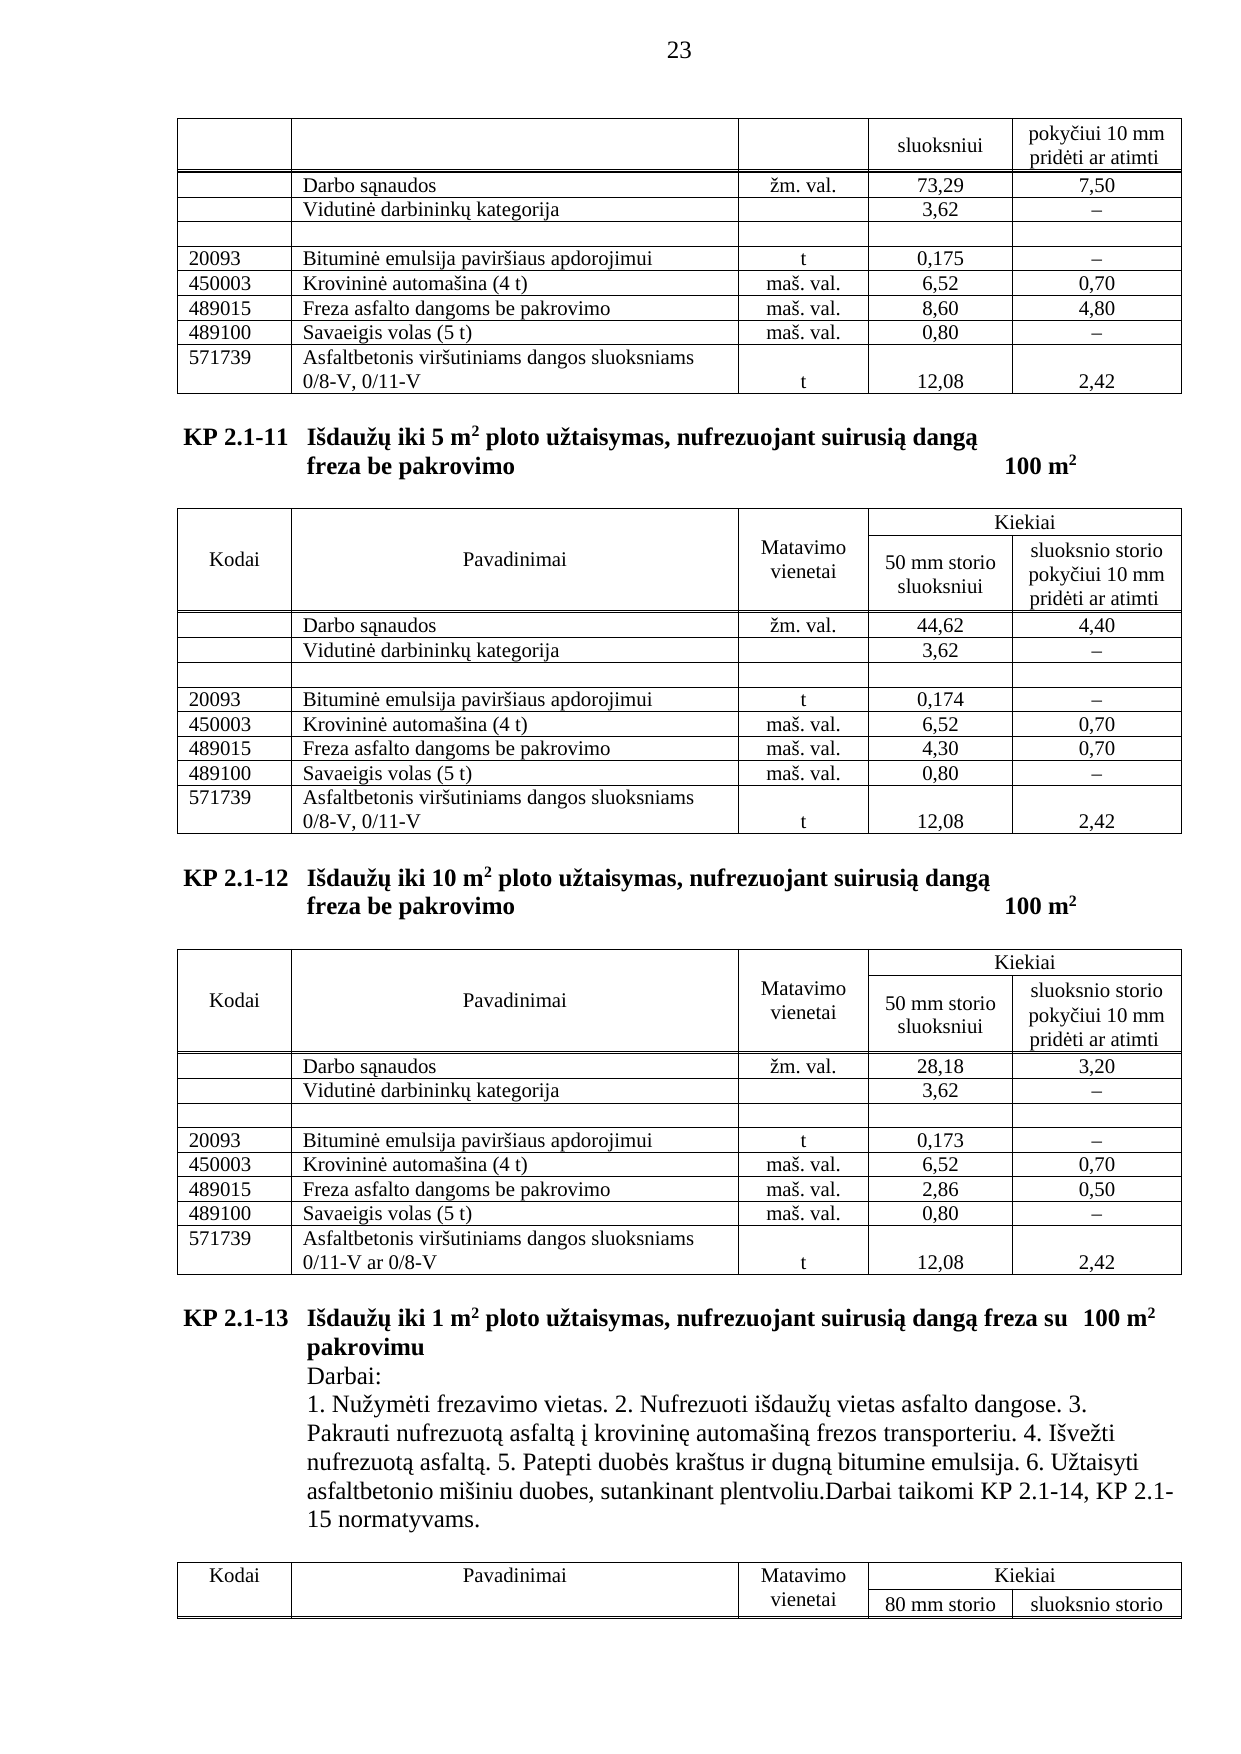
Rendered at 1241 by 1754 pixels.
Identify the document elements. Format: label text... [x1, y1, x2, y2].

table_header Išdaužų iki 1 m2 ploto užtaisymas, nufrezuojant suirusią dangą freza su pakrovimu [301, 1303, 1077, 1361]
table_cell maš. val. [739, 296, 868, 319]
table_header Kodai [178, 509, 291, 610]
table_cell 0,80 [869, 761, 1012, 785]
table_cell Asfaltbetonis viršutiniams dangos sluoksniams 0/8-V, 0/11-V [292, 345, 738, 393]
table_cell 44,62 [869, 613, 1012, 637]
table_cell maš. val. [739, 1177, 868, 1201]
table_cell 571739 [178, 786, 291, 833]
table_cell [1013, 222, 1181, 246]
table_header KP 2.1-11 [177, 422, 301, 479]
table_cell Bituminė emulsija paviršiaus apdorojimui [292, 688, 738, 711]
table_header Išdaužų iki 5 m2 ploto užtaisymas, nufrezuojant suirusią dangą freza be pakrovimo [301, 422, 998, 479]
table_cell 2,86 [869, 1177, 1012, 1201]
table_cell [292, 1104, 738, 1127]
table_cell [292, 222, 738, 246]
table_cell 50 mm storio sluoksniui [869, 976, 1012, 1051]
table_cell 0,174 [869, 688, 1012, 711]
table_header KP 2.1-12 [177, 863, 301, 920]
table_cell 489015 [178, 737, 291, 760]
table_cell Bituminė emulsija paviršiaus apdorojimui [292, 1128, 738, 1152]
table_cell maš. val. [739, 271, 868, 295]
table_cell Bituminė emulsija paviršiaus apdorojimui [292, 247, 738, 270]
table_cell Savaeigis volas (5 t) [292, 761, 738, 785]
table_cell [739, 663, 868, 686]
table_cell 0,80 [869, 321, 1012, 344]
table_cell 0,173 [869, 1128, 1012, 1152]
table_header Kiekiai [869, 1563, 1181, 1588]
table_cell Krovininė automašina (4 t) [292, 271, 738, 295]
table_cell 20093 [178, 247, 291, 270]
table_cell 0,70 [1013, 1153, 1181, 1176]
table_cell [178, 638, 291, 662]
table_cell Darbo sąnaudos [292, 613, 738, 637]
table_cell t [739, 1226, 868, 1274]
table_cell maš. val. [739, 1153, 868, 1176]
table_cell maš. val. [739, 1202, 868, 1225]
table_cell – [1013, 1079, 1181, 1102]
table_header Išdaužų iki 10 m2 ploto užtaisymas, nufrezuojant suirusią dangą freza be pakrovimo [301, 863, 998, 920]
table_header Kodai [178, 1563, 291, 1616]
table_header Matavimo vienetai [739, 1563, 868, 1616]
table_cell – [1013, 1128, 1181, 1152]
table_cell 2,42 [1013, 786, 1181, 833]
table_cell maš. val. [739, 761, 868, 785]
table_cell maš. val. [739, 712, 868, 736]
table_cell [739, 1079, 868, 1102]
table_cell – [1013, 198, 1181, 221]
table_cell 0,70 [1013, 271, 1181, 295]
table_header Pavadinimai [292, 950, 738, 1051]
table_cell 0,70 [1013, 737, 1181, 760]
table_cell 0,175 [869, 247, 1012, 270]
table_cell t [739, 1128, 868, 1152]
table_cell sluoksnio storio [1013, 1590, 1181, 1616]
table_cell Darbai: 1. Nužymėti frezavimo vietas. 2. Nufrezuoti išdaužų vietas asfalto dangose. 3. Pakrauti nufrezuotą asfaltą į krovininę automašiną frezos transporteriu. 4. Išvežti nufrezuotą asfaltą. 5. Patepti duobės kraštus ir dugną bitumine emulsija. 6. Užtaisyti asfaltbetonio mišiniu duobes, sutankinant plentvoliu.Darbai taikomi KP 2.1-14, KP 2.1-15 normatyvams. [301, 1361, 1181, 1533]
table_cell [869, 663, 1012, 686]
table_cell maš. val. [739, 321, 868, 344]
table_header Kiekiai [869, 509, 1181, 535]
table_cell t [739, 786, 868, 833]
table_cell 80 mm storio [869, 1590, 1012, 1616]
table_header [178, 119, 291, 169]
table_cell 12,08 [869, 1226, 1012, 1274]
table_cell – [1013, 688, 1181, 711]
table_cell [1013, 1104, 1181, 1127]
table_cell Freza asfalto dangoms be pakrovimo [292, 1177, 738, 1201]
table_cell Freza asfalto dangoms be pakrovimo [292, 737, 738, 760]
table_cell Freza asfalto dangoms be pakrovimo [292, 296, 738, 319]
table_cell [177, 1361, 301, 1533]
table_header Kiekiai [869, 950, 1181, 975]
table_cell [178, 222, 291, 246]
table_cell t [739, 247, 868, 270]
table_header KP 2.1-13 [177, 1303, 301, 1361]
table_cell [178, 613, 291, 637]
table_cell 0,70 [1013, 712, 1181, 736]
table_cell žm. val. [739, 1054, 868, 1078]
table_cell Vidutinė darbininkų kategorija [292, 638, 738, 662]
table_cell 3,20 [1013, 1054, 1181, 1078]
table_cell – [1013, 321, 1181, 344]
table_cell 2,42 [1013, 1226, 1181, 1274]
table_header Pavadinimai [292, 1563, 738, 1616]
table_cell 4,30 [869, 737, 1012, 760]
table_cell Savaeigis volas (5 t) [292, 321, 738, 344]
table_cell 7,50 [1013, 173, 1181, 197]
table_cell – [1013, 247, 1181, 270]
table_cell [869, 222, 1012, 246]
table_cell 12,08 [869, 786, 1012, 833]
table_cell žm. val. [739, 613, 868, 637]
table_cell 12,08 [869, 345, 1012, 393]
table_cell [739, 222, 868, 246]
table_cell [178, 173, 291, 197]
table_cell 4,80 [1013, 296, 1181, 319]
table_header [739, 119, 868, 169]
table_cell [292, 663, 738, 686]
table_cell 73,29 [869, 173, 1012, 197]
table_cell 0,50 [1013, 1177, 1181, 1201]
table_cell Vidutinė darbininkų kategorija [292, 198, 738, 221]
table_cell 3,62 [869, 198, 1012, 221]
table_cell 20093 [178, 1128, 291, 1152]
table_cell Savaeigis volas (5 t) [292, 1202, 738, 1225]
table_cell 20093 [178, 688, 291, 711]
table_cell 8,60 [869, 296, 1012, 319]
table_cell 450003 [178, 712, 291, 736]
table_cell pokyčiui 10 mm pridėti ar atimti [1013, 119, 1181, 169]
table_cell [178, 663, 291, 686]
table_cell 50 mm storio sluoksniui [869, 536, 1012, 610]
table_header [292, 119, 738, 169]
table_cell – [1013, 1202, 1181, 1225]
table_header 100 m2 [1077, 1303, 1181, 1361]
table_cell [739, 638, 868, 662]
table_cell t [739, 345, 868, 393]
table_cell Krovininė automašina (4 t) [292, 712, 738, 736]
table_cell 489015 [178, 1177, 291, 1201]
table_cell 489100 [178, 1202, 291, 1225]
table_cell 0,80 [869, 1202, 1012, 1225]
table_cell t [739, 688, 868, 711]
table_cell žm. val. [739, 173, 868, 197]
table_cell Darbo sąnaudos [292, 1054, 738, 1078]
table_cell [869, 1104, 1012, 1127]
table_cell 6,52 [869, 712, 1012, 736]
table_cell [178, 1054, 291, 1078]
table_header Kodai [178, 950, 291, 1051]
table_cell 2,42 [1013, 345, 1181, 393]
table_header 100 m2 [998, 863, 1181, 920]
table_cell 4,40 [1013, 613, 1181, 637]
table_cell – [1013, 761, 1181, 785]
table_header 100 m2 [998, 422, 1181, 479]
table_cell 450003 [178, 1153, 291, 1176]
table_cell sluoksniui [869, 119, 1012, 169]
table_cell maš. val. [739, 737, 868, 760]
table_cell 28,18 [869, 1054, 1012, 1078]
table_cell 489015 [178, 296, 291, 319]
table_cell 3,62 [869, 638, 1012, 662]
table_header Pavadinimai [292, 509, 738, 610]
table_cell [178, 1079, 291, 1102]
table_cell Asfaltbetonis viršutiniams dangos sluoksniams 0/11-V ar 0/8-V [292, 1226, 738, 1274]
table_cell 6,52 [869, 271, 1012, 295]
table_cell 3,62 [869, 1079, 1012, 1102]
table_cell [739, 198, 868, 221]
table_cell Asfaltbetonis viršutiniams dangos sluoksniams 0/8-V, 0/11-V [292, 786, 738, 833]
table_cell [739, 1104, 868, 1127]
table_cell – [1013, 638, 1181, 662]
table_header Matavimo vienetai [739, 509, 868, 610]
table_header Matavimo vienetai [739, 950, 868, 1051]
table_cell Vidutinė darbininkų kategorija [292, 1079, 738, 1102]
table_cell Krovininė automašina (4 t) [292, 1153, 738, 1176]
table_cell 571739 [178, 345, 291, 393]
table_cell 6,52 [869, 1153, 1012, 1176]
table_cell [178, 198, 291, 221]
table_cell [1013, 663, 1181, 686]
table_cell [178, 1104, 291, 1127]
table_cell 450003 [178, 271, 291, 295]
table_cell sluoksnio storio pokyčiui 10 mm pridėti ar atimti [1013, 976, 1181, 1051]
table_cell Darbo sąnaudos [292, 173, 738, 197]
table_cell sluoksnio storio pokyčiui 10 mm pridėti ar atimti [1013, 536, 1181, 610]
table_cell 571739 [178, 1226, 291, 1274]
table_cell 489100 [178, 321, 291, 344]
table_cell 489100 [178, 761, 291, 785]
